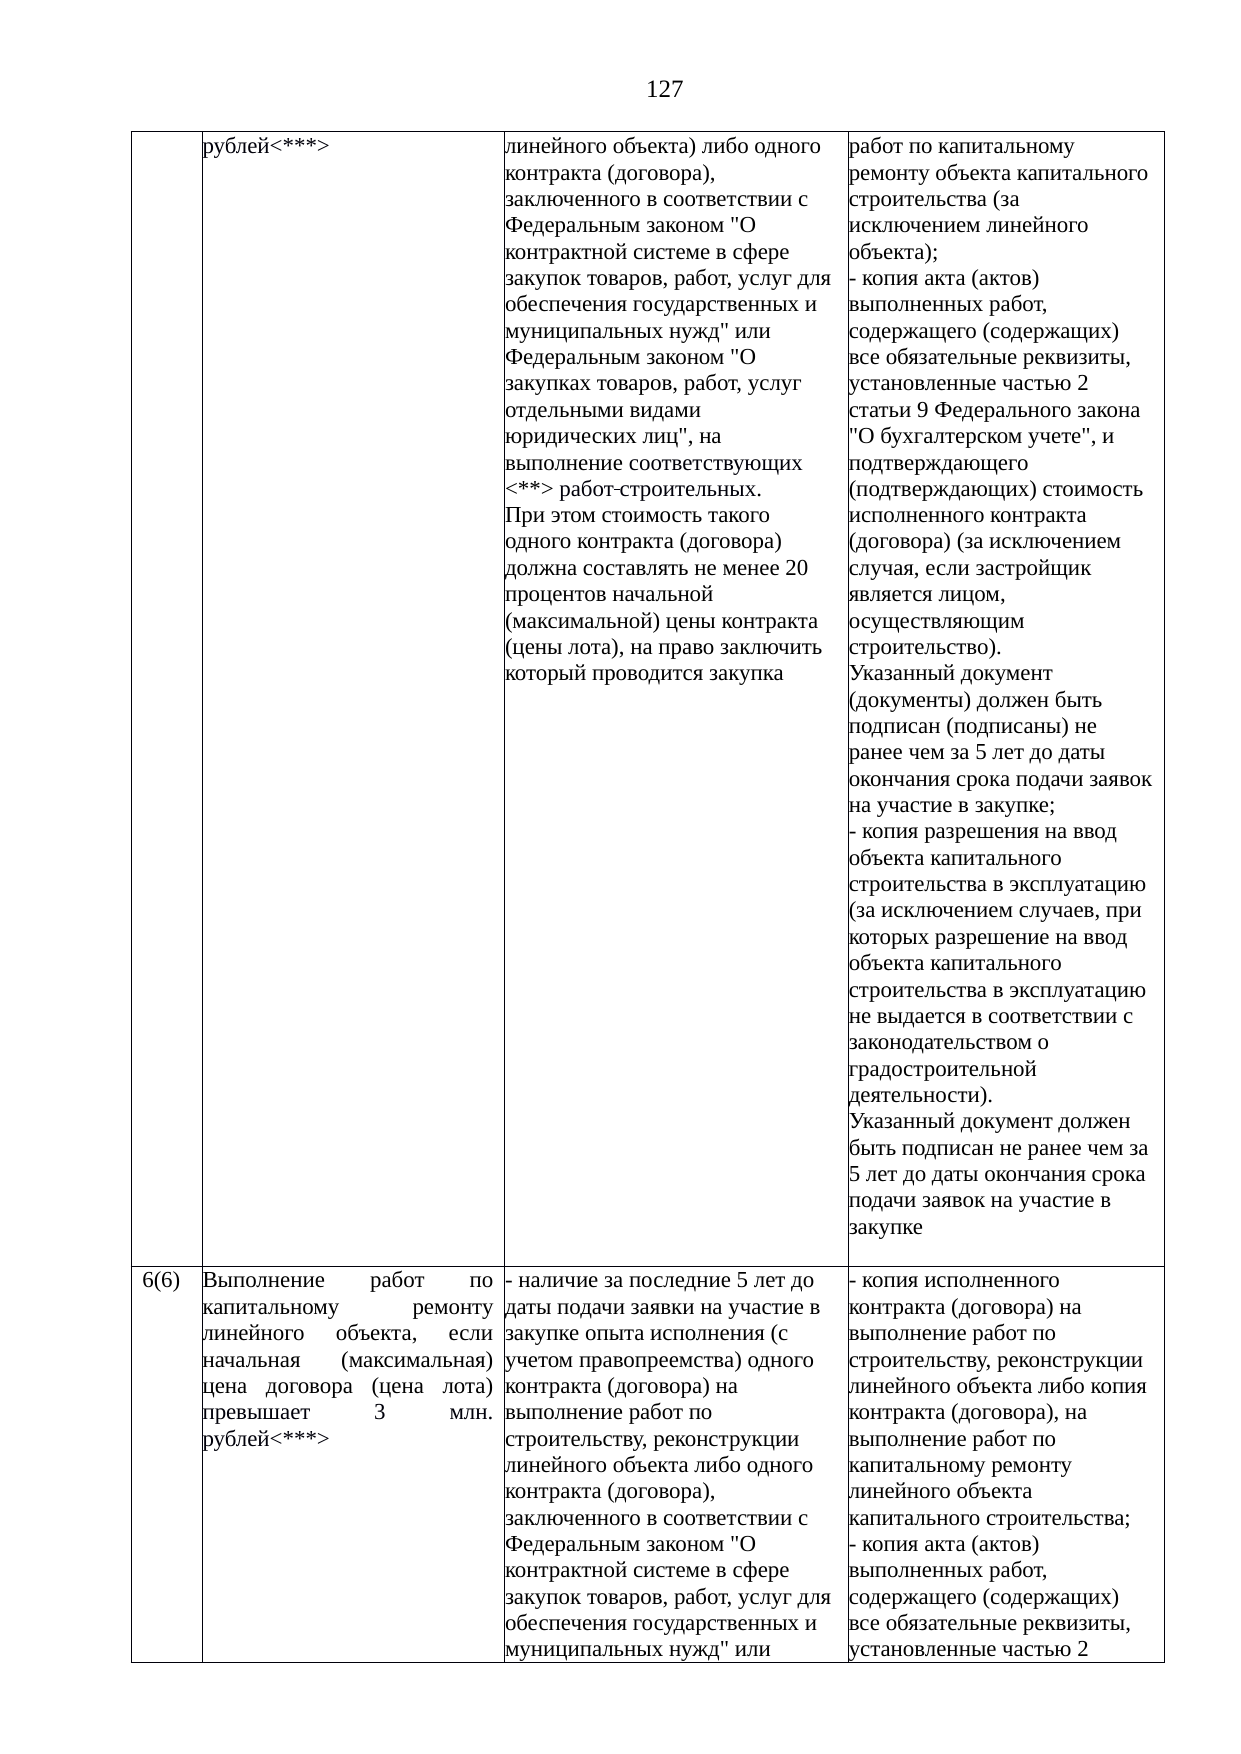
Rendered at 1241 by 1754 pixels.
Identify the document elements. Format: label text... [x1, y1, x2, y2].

table_cell 6(6) [132, 1267, 202, 1662]
table_cell [132, 132, 202, 1266]
table_cell работ по капитальному ремонту объекта капитального строительства (за исключением линейного объекта); - копия акта (актов) выполненных работ, содержащего (содержащих) все обязательные реквизиты, установленные частью 2 статьи 9 Федерального закона "О бухгалтерском учете", и подтверждающего (подтверждающих) стоимость исполненного контракта (договора) (за исключением случая, если застройщик является лицом, осуществляющим строительство). Указанный документ (документы) должен быть подписан (подписаны) не ранее чем за 5 лет до даты окончания срока подачи заявок на участие в закупке; - копия разрешения на ввод объекта капитального строительства в эксплуатацию (за исключением случаев, при которых разрешение на ввод объекта капитального строительства в эксплуатацию не выдается в соответствии с законодательством о градостроительной деятельности). Указанный документ должен быть подписан не ранее чем за 5 лет до даты окончания срока подачи заявок на участие в закупке [849, 132, 1164, 1266]
table_cell линейного объекта) либо одного контракта (договора), заключенного в соответствии с Федеральным законом "О контрактной системе в сфере закупок товаров, работ, услуг для обеспечения государственных и муниципальных нужд" или Федеральным законом "О закупках товаров, работ, услуг отдельными видами юридических лиц", на выполнение соответствующих <**> работ строительных. При этом стоимость такого одного контракта (договора) должна составлять не менее 20 процентов начальной (максимальной) цены контракта (цены лота), на право заключить который проводится закупка [505, 132, 848, 1266]
table_cell Выполнение работ по капитальному ремонту линейного объекта, если начальная (максимальная) цена договора (цена лота) превышает 3 млн. рублей<***> [203, 1267, 504, 1662]
table_cell - наличие за последние 5 лет до даты подачи заявки на участие в закупке опыта исполнения (с учетом правопреемства) одного контракта (договора) на выполнение работ по строительству, реконструкции линейного объекта либо одного контракта (договора), заключенного в соответствии с Федеральным законом "О контрактной системе в сфере закупок товаров, работ, услуг для обеспечения государственных и муниципальных нужд" или [505, 1267, 848, 1662]
table_cell рублей<***> [203, 132, 504, 1266]
table_cell - копия исполненного контракта (договора) на выполнение работ по строительству, реконструкции линейного объекта либо копия контракта (договора), на выполнение работ по капитальному ремонту линейного объекта капитального строительства; - копия акта (актов) выполненных работ, содержащего (содержащих) все обязательные реквизиты, установленные частью 2 [849, 1267, 1164, 1662]
